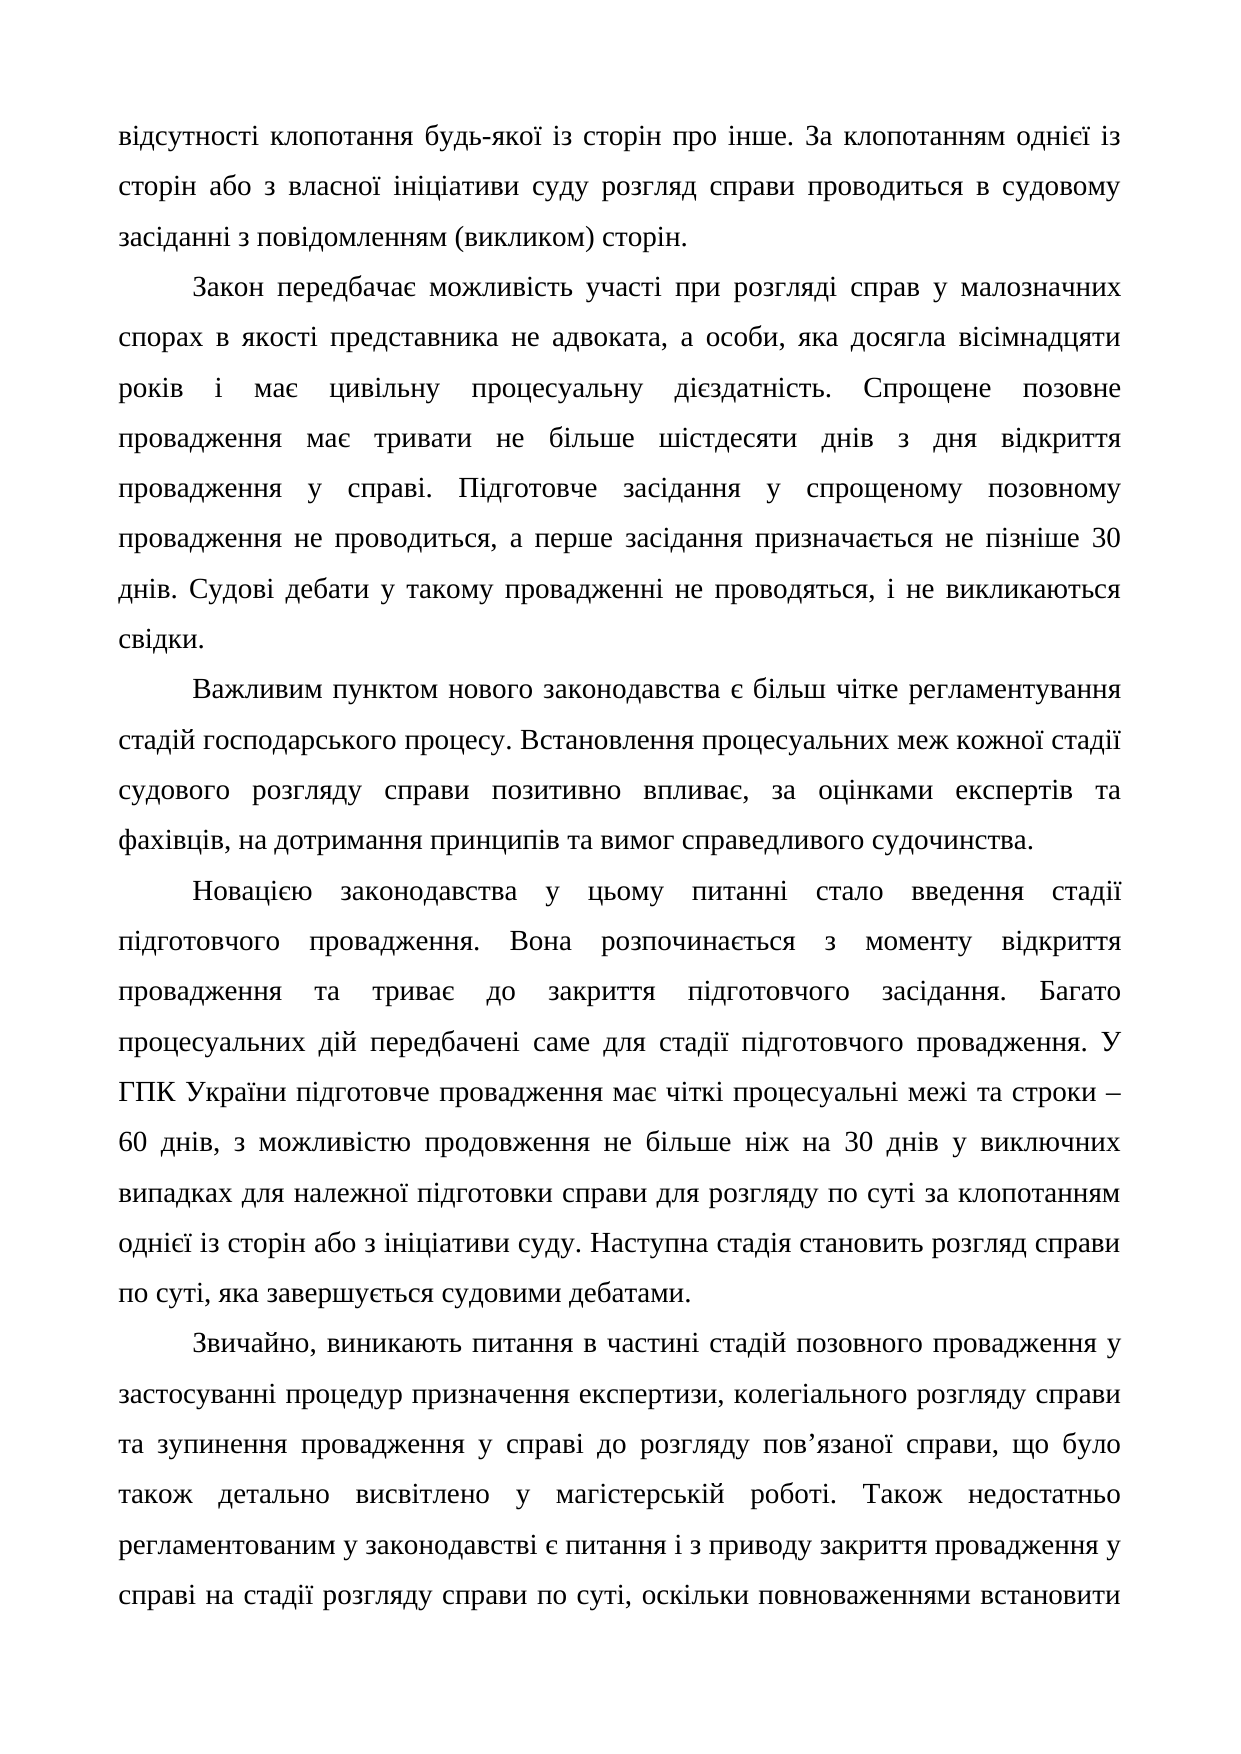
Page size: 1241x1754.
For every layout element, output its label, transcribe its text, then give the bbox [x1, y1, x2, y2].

text Новацією законодавства у цьому питанні стало введення стадії підготовчого провадження. Вона розпочинається з моменту відкриття провадження та триває до закриття підготовчого засідання. Багато процесуальних дій передбачені саме для стадії підготовчого провадження. У ГПК України підготовче провадження має чіткі процесуальні межі та строки – 60 днів, з можливістю продовження не більше ніж на 30 днів у виключних випадках для належної підготовки справи для розгляду по суті за клопотанням однієї із сторін або з ініціативи суду. Наступна стадія становить розгляд справи по суті, яка завершується судовими дебатами. [118, 873, 1122, 1309]
text Закон передбачає можливість участі при розгляді справ у малозначних спорах в якості представника не адвоката, а особи, яка досягла вісімнадцяти років і має цивільну процесуальну дієздатність. Спрощене позовне провадження має тривати не більше шістдесяти днів з дня відкриття провадження у справі. Підготовче засідання у спрощеному позовному провадження не проводиться, а перше засідання призначається не пізніше 30 днів. Судові дебати у такому провадженні не проводяться, і не викликаються свідки. [118, 269, 1122, 655]
text відсутності клопотання будь-якої із сторін про інше. За клопотанням однієї із сторін або з власної ініціативи суду розгляд справи проводиться в судовому засіданні з повідомленням (викликом) сторін. [118, 118, 1122, 252]
text Звичайно, виникають питання в частині стадій позовного провадження у застосуванні процедур призначення експертизи, колегіального розгляду справи та зупинення провадження у справі до розгляду пов’язаної справи, що було також детально висвітлено у магістерській роботі. Також недостатньо регламентованим у законодавстві є питання і з приводу закриття провадження у справі на стадії розгляду справи по суті, оскільки повноваженнями встановити [118, 1326, 1122, 1611]
text Важливим пунктом нового законодавства є більш чітке регламентування стадій господарського процесу. Встановлення процесуальних меж кожної стадії судового розгляду справи позитивно впливає, за оцінками експертів та фахівців, на дотримання принципів та вимог справедливого судочинства. [118, 672, 1122, 856]
